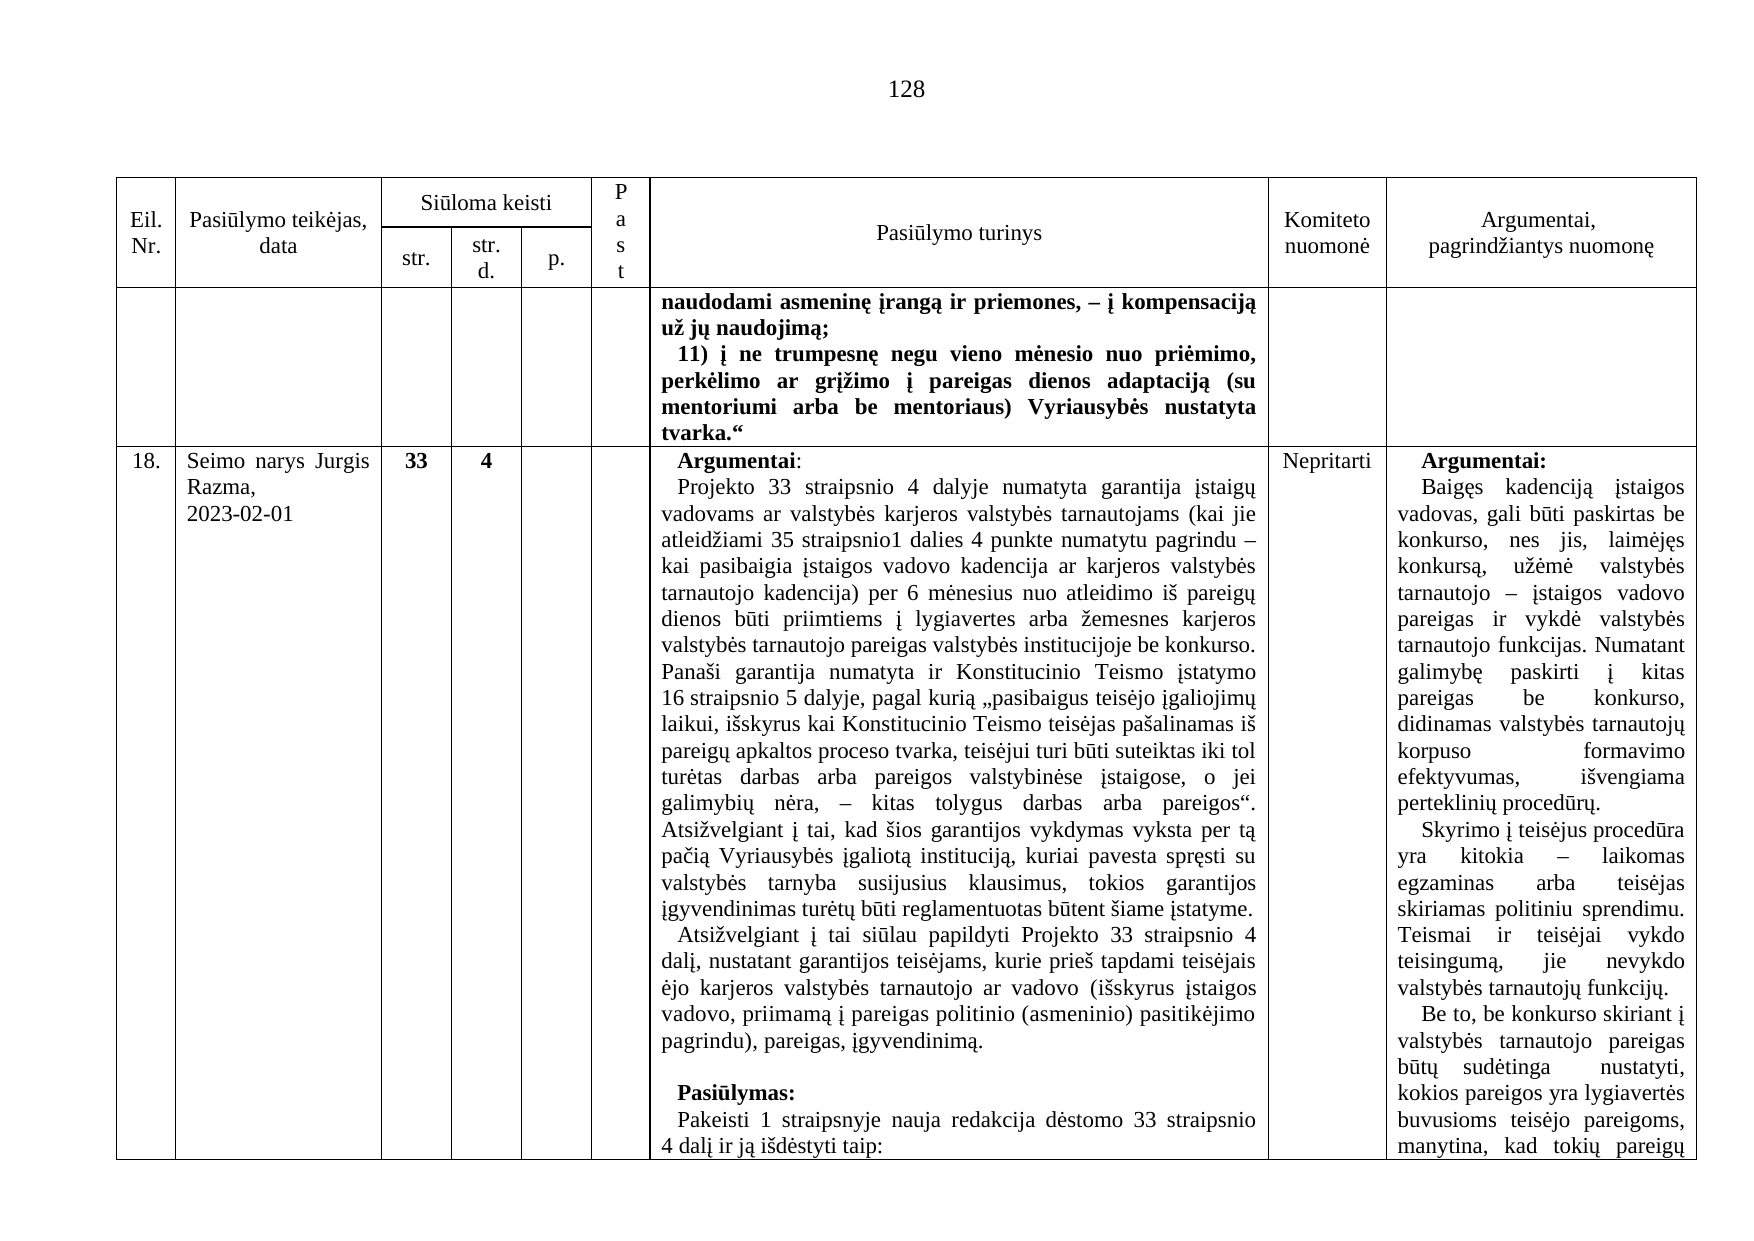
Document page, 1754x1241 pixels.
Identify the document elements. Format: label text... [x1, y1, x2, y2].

table_cell str. [382, 228, 451, 287]
table_cell [452, 288, 521, 446]
table_cell str. d. [452, 228, 521, 287]
table_cell [522, 447, 591, 1158]
table_cell Seimo narys Jurgis Razma, 2023-02-01 [176, 447, 381, 1158]
table_cell [592, 447, 649, 1158]
table_header Pasiūlymo teikėjas, data [176, 178, 381, 287]
table_header Komiteto nuomonė [1269, 178, 1386, 287]
table_cell N [592, 288, 649, 446]
table_cell 18. [117, 447, 175, 1158]
table_header Eil. Nr. [117, 178, 175, 287]
table_cell [176, 288, 381, 446]
table_cell naudodami asmeninę įrangą ir priemones, – į kompensaciją už jų naudojimą; 11) į ne trumpesnę negu vieno mėnesio nuo priėmimo, perkėlimo ar grįžimo į pareigas dienos adaptaciją (su mentoriumi arba be mentoriaus) Vyriausybės nustatyta tvarka.“ [651, 288, 1268, 446]
table_cell Argumentai: Baigęs kadenciją įstaigos vadovas, gali būti paskirtas be konkurso, nes jis, laimėjęs konkursą, užėmė valstybės tarnautojo – įstaigos vadovo pareigas ir vykdė valstybės tarnautojo funkcijas. Numatant galimybę paskirti į kitas pareigas be konkurso, didinamas valstybės tarnautojų korpuso formavimo efektyvumas, išvengiama perteklinių procedūrų. Skyrimo į teisėjus procedūra yra kitokia – laikomas egzaminas arba teisėjas skiriamas politiniu sprendimu. Teismai ir teisėjai vykdo teisingumą, jie nevykdo valstybės tarnautojų funkcijų. Be to, be konkurso skiriant į valstybės tarnautojo pareigas būtų sudėtinga nustatyti, kokios pareigos yra lygiavertės buvusioms teisėjo pareigoms, manytina, kad tokių pareigų [1387, 447, 1696, 1158]
table_cell [1269, 288, 1386, 446]
table_header Pastabos [592, 178, 649, 287]
table_cell [522, 288, 591, 446]
table_header Argumentai, pagrindžiantys nuomonę [1387, 178, 1696, 287]
table_header Pasiūlymo turinys [651, 178, 1268, 287]
table_cell [382, 288, 451, 446]
table_cell [117, 288, 175, 446]
table_cell [1387, 288, 1696, 446]
table_cell 33 [382, 447, 451, 1158]
table_cell Nepritarti [1269, 447, 1386, 1158]
table_header Siūloma keisti [382, 178, 591, 226]
table_cell 4 [452, 447, 521, 1158]
table_cell p. [522, 228, 591, 287]
